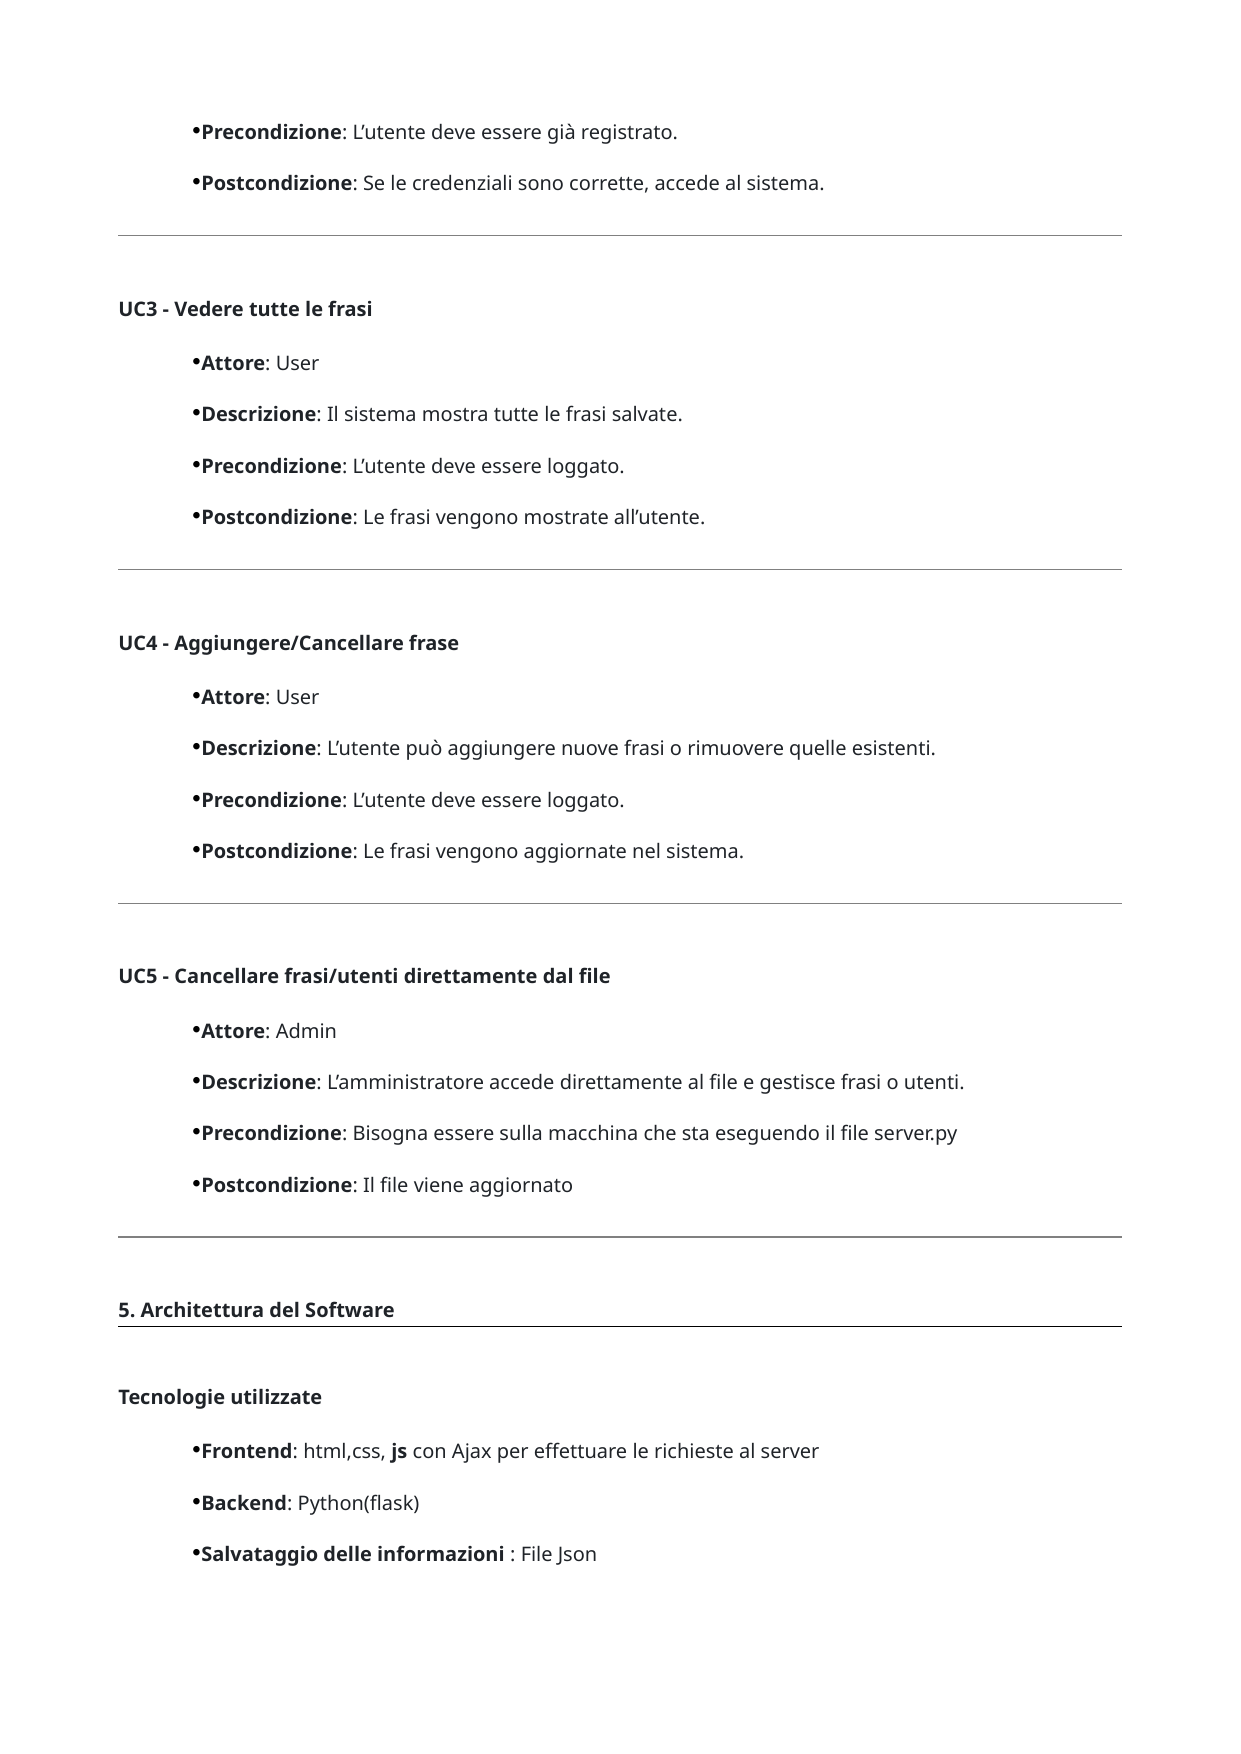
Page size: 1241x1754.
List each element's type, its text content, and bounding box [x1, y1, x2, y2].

list Postcondizione: Se le credenziali sono corrette, accede al sistema. [118, 169, 1122, 197]
list Postcondizione: Il file viene aggiornato [118, 1171, 1122, 1198]
subtitle UC4 - Aggiungere/Cancellare frase [118, 629, 1122, 656]
list Precondizione: L’utente deve essere loggato. [118, 452, 1122, 479]
list Frontend: html,css, js con Ajax per effettuare le richieste al server [118, 1437, 1122, 1465]
list Attore: Admin [118, 1017, 1122, 1044]
subtitle UC5 - Cancellare frasi/utenti direttamente dal file [118, 963, 1122, 990]
list Attore: User [118, 683, 1122, 710]
list Postcondizione: Le frasi vengono mostrate all’utente. [118, 503, 1122, 531]
subtitle 5. Architettura del Software [118, 1296, 1122, 1326]
list Descrizione: L’amministratore accede direttamente al file e gestisce frasi o utenti. [118, 1068, 1122, 1095]
list Salvataggio delle informazioni : File Json [118, 1540, 1122, 1567]
list Precondizione: L’utente deve essere già registrato. [118, 118, 1122, 145]
list Precondizione: Bisogna essere sulla macchina che sta eseguendo il file server.py [118, 1119, 1122, 1147]
list Attore: User [118, 349, 1122, 376]
list Descrizione: L’utente può aggiungere nuove frasi o rimuovere quelle esistenti. [118, 734, 1122, 762]
subtitle UC3 - Vedere tutte le frasi [118, 295, 1122, 322]
subtitle Tecnologie utilizzate [118, 1383, 1122, 1411]
list Descrizione: Il sistema mostra tutte le frasi salvate. [118, 401, 1122, 428]
list Postcondizione: Le frasi vengono aggiornate nel sistema. [118, 837, 1122, 864]
list Backend: Python(flask) [118, 1489, 1122, 1516]
list Precondizione: L’utente deve essere loggato. [118, 786, 1122, 813]
